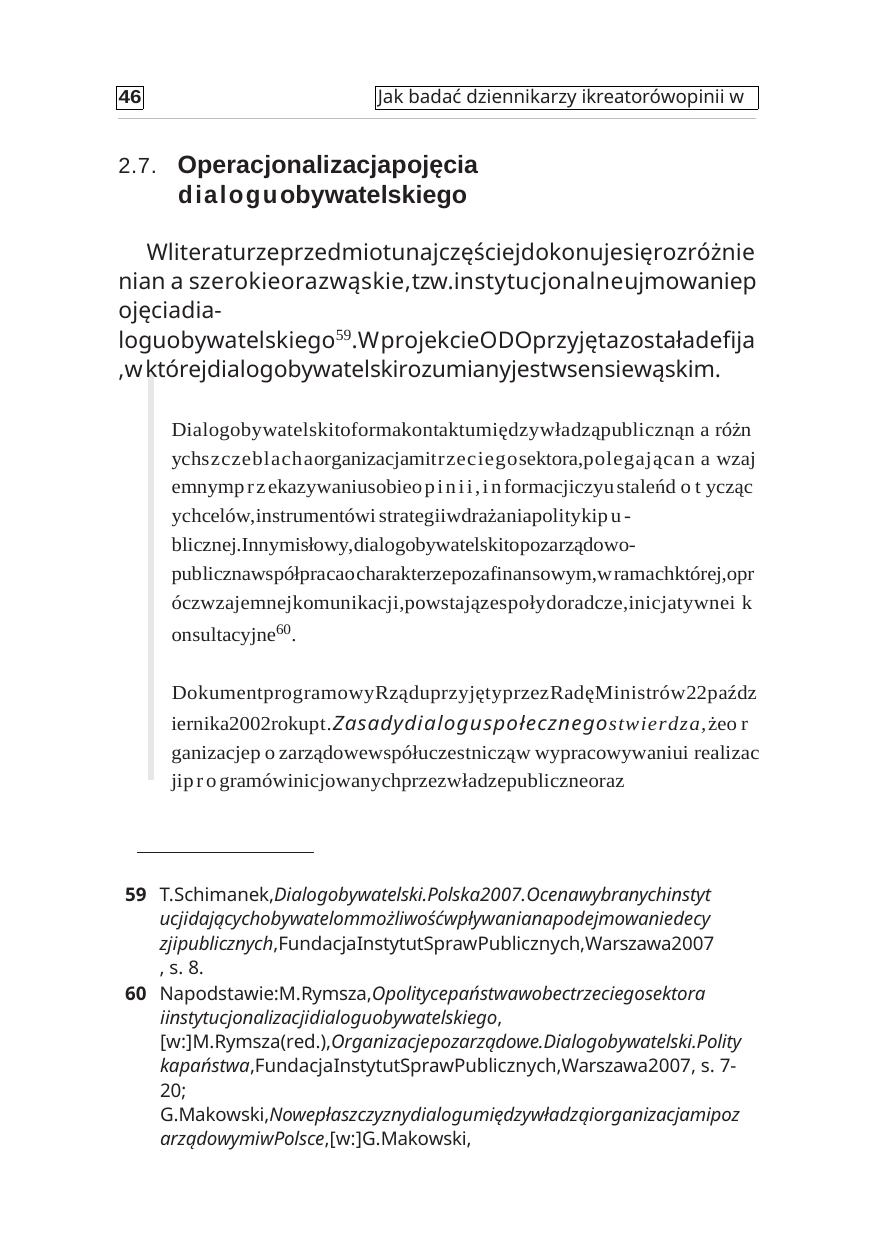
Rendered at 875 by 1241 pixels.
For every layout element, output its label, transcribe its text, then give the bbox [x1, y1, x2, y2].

subtitle Operacjonalizacjapojęciadialoguobywatelskiego [118, 150, 484, 208]
text Dialogobywatelskitoformakontaktumiędzywładząpublicznąnaróżnychszczeblachaorganizacjamitrzeciegosektora,polegającanawzajemnymprzekazywaniusobieopinii,informacjiczyustaleńdotyczącychcelów,instrumentówistrategiiwdrażaniapolitykipu-blicznej.Innymisłowy,dialogobywatelskitopozarządowo-publicznawspółpracaocharakterzepozafinansowym,wramachktórej,opróczwzajemnejkomunikacji,powstajązespołydoradcze,inicjatywneikonsultacyjne60. [171, 417, 756, 645]
text Wliteraturzeprzedmiotunajczęściejdokonujesięrozróżnienianaszerokieorazwąskie,tzw.instytucjonalneujmowaniepojęciadia-loguobywatelskiego59.WprojekcieODOprzyjętazostaładefija,wktórejdialogobywatelskirozumianyjestwsensiewąskim. [118, 237, 762, 383]
list T.Schimanek,Dialogobywatelski.Polska2007.Ocenawybranychinstytucjidającychobywatelommożliwośćwpływanianapodejmowaniedecyzjipublicznych,FundacjaInstytutSprawPublicznych,Warszawa2007, s. 8. [125, 882, 714, 979]
list Napodstawie:M.Rymsza,Opolitycepaństwawobectrzeciegosektora [125, 980, 772, 1005]
text DokumentprogramowyRząduprzyjętyprzezRadęMinistrów22października2002rokupt.Zasadydialoguspołecznegostwierdza,żeorganizacjepozarządowewspółuczestnicząwwypracowywaniuirealizacjiprogramówinicjowanychprzezwładzepubliczneoraz [171, 681, 760, 792]
text iinstytucjonalizacjidialoguobywatelskiego,[w:]M.Rymsza(red.),Organizacjepozarządowe.Dialogobywatelski.Politykapaństwa,FundacjaInstytutSprawPublicznych,Warszawa2007, s. 7-20; G.Makowski,NowepłaszczyznydialogumiędzywładząiorganizacjamipozarządowymiwPolsce,[w:]G.Makowski, [160, 1005, 747, 1151]
